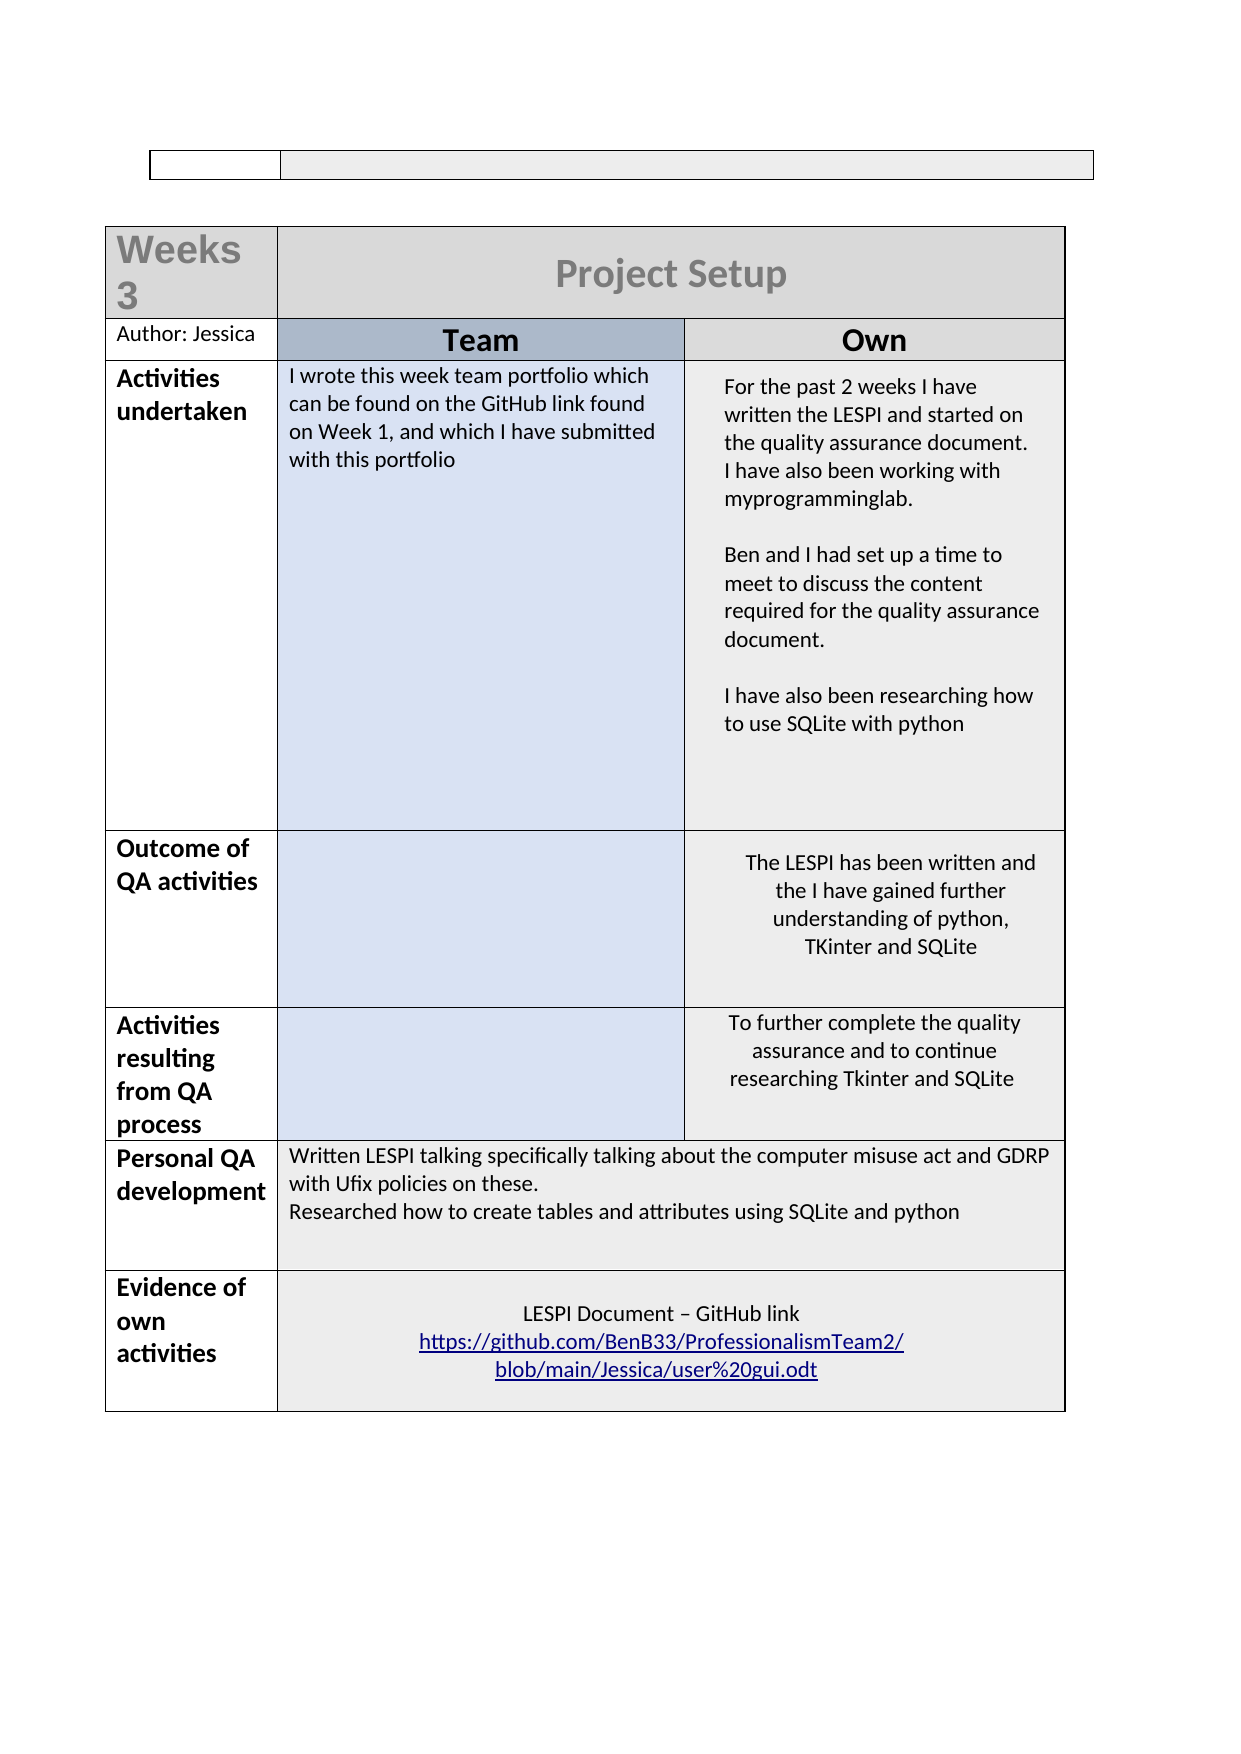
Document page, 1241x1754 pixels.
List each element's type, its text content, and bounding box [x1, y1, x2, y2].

table_cell I wrote this week team portfolio which can be found on the GitHub link found on Week 1, and which I have submitted with this portfolio [278, 361, 684, 830]
table_cell Activities undertaken [106, 361, 277, 830]
table_cell [151, 151, 280, 179]
table_cell Team [278, 319, 684, 360]
table_cell [278, 831, 684, 1007]
table_cell Written LESPI talking specifically talking about the computer misuse act and GDRP with Ufix policies on these. Researched how to create tables and attributes using SQLite and python [278, 1141, 1064, 1269]
table_cell Author: Jessica [106, 319, 277, 360]
table_cell Personal QA development [106, 1141, 277, 1269]
table_cell [685, 361, 1064, 830]
table_cell To further complete the quality assurance and to continue researching Tkinter and SQLite [685, 1008, 1064, 1140]
table_header Weeks 3 [106, 227, 277, 318]
table_header Project Setup [278, 227, 1064, 318]
table_cell [278, 1271, 1064, 1411]
table_cell [281, 151, 1093, 179]
table_cell [278, 1008, 684, 1140]
table_cell Outcome of QA activities [106, 831, 277, 1007]
table_cell [685, 831, 1064, 1007]
table_cell Own [685, 319, 1064, 360]
table_cell Activities resulting from QA process [106, 1008, 277, 1140]
table_cell Evidence of own activities [106, 1271, 277, 1411]
